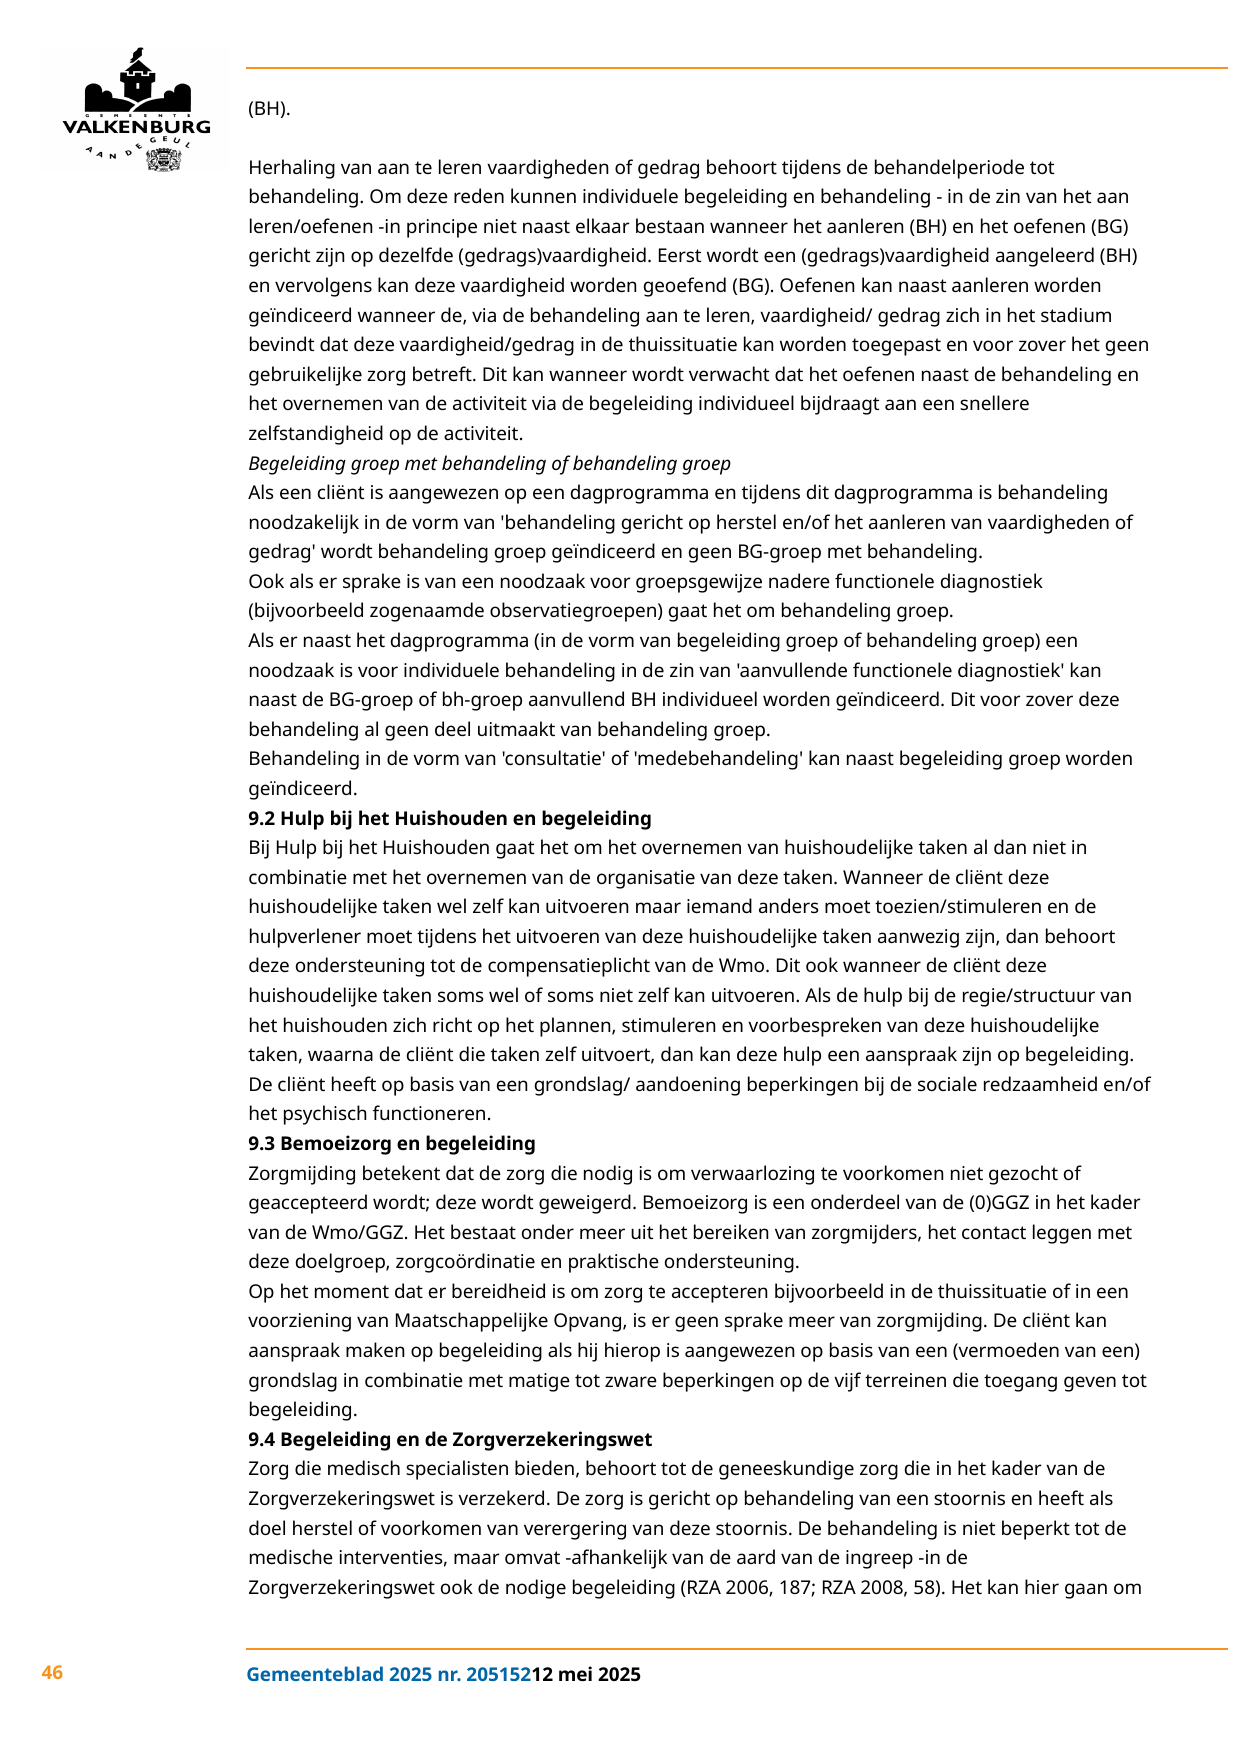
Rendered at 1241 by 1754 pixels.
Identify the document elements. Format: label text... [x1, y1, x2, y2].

text Zorgmijding betekent dat de zorg die nodig is om verwaarlozing te voorkomen niet gezocht of geaccepteerd wordt; deze wordt geweigerd. Bemoeizorg is een onderdeel van de (0)GGZ in het kader van de Wmo/GGZ. Het bestaat onder meer uit het bereiken van zorgmijders, het contact leggen met deze doelgroep, zorgcoördinatie en praktische ondersteuning. [248, 1160, 1152, 1274]
text Herhaling van aan te leren vaardigheden of gedrag behoort tijdens de behandelperiode tot behandeling. Om deze reden kunnen individuele begeleiding en behandeling - in de zin van het aan leren/oefenen -in principe niet naast elkaar bestaan wanneer het aanleren (BH) en het oefenen (BG) gericht zijn op dezelfde (gedrags)vaardigheid. Eerst wordt een (gedrags)vaardigheid aangeleerd (BH) en vervolgens kan deze vaardigheid worden geoefend (BG). Oefenen kan naast aanleren worden geïndiceerd wanneer de, via de behandeling aan te leren, vaardigheid/ gedrag zich in het stadium bevindt dat deze vaardigheid/gedrag in de thuissituatie kan worden toegepast en voor zover het geen gebruikelijke zorg betreft. Dit kan wanneer wordt verwacht dat het oefenen naast de behandeling en het overnemen van de activiteit via de begeleiding individueel bijdraagt aan een snellere zelfstandigheid op de activiteit. [248, 154, 1152, 446]
text Ook als er sprake is van een noodzaak voor groepsgewijze nadere functionele diagnostiek (bijvoorbeeld zogenaamde observatiegroepen) gaat het om behandeling groep. [248, 568, 1152, 623]
text (BH). [248, 95, 1152, 121]
text Begeleiding groep met behandeling of behandeling groep [248, 450, 1152, 476]
text Zorg die medisch specialisten bieden, behoort tot de geneeskundige zorg die in het kader van de Zorgverzekeringswet is verzekerd. De zorg is gericht op behandeling van een stoornis en heeft als doel herstel of voorkomen van verergering van deze stoornis. De behandeling is niet beperkt tot de medische interventies, maar omvat -afhankelijk van de aard van de ingreep -in de Zorgverzekeringswet ook de nodige begeleiding (RZA 2006, 187; RZA 2008, 58). Het kan hier gaan om [248, 1456, 1152, 1600]
text Bij Hulp bij het Huishouden gaat het om het overnemen van huishoudelijke taken al dan niet in combinatie met het overnemen van de organisatie van deze taken. Wanneer de cliënt deze huishoudelijke taken wel zelf kan uitvoeren maar iemand anders moet toezien/stimuleren en de hulpverlener moet tijdens het uitvoeren van deze huishoudelijke taken aanwezig zijn, dan behoort deze ondersteuning tot de compensatieplicht van de Wmo. Dit ook wanneer de cliënt deze huishoudelijke taken soms wel of soms niet zelf kan uitvoeren. Als de hulp bij de regie/structuur van het huishouden zich richt op het plannen, stimuleren en voorbespreken van deze huishoudelijke taken, waarna de cliënt die taken zelf uitvoert, dan kan deze hulp een aanspraak zijn op begeleiding. De cliënt heeft op basis van een grondslag/ aandoening beperkingen bij de sociale redzaamheid en/of het psychisch functioneren. [248, 834, 1152, 1126]
text Als een cliënt is aangewezen op een dagprogramma en tijdens dit dagprogramma is behandeling noodzakelijk in de vorm van 'behandeling gericht op herstel en/of het aanleren van vaardigheden of gedrag' wordt behandeling groep geïndiceerd en geen BG-groep met behandeling. [248, 479, 1152, 564]
picture [41, 47, 231, 172]
text 9.4 Begeleiding en de Zorgverzekeringswet [248, 1426, 1152, 1452]
text Als er naast het dagprogramma (in de vorm van begeleiding groep of behandeling groep) een noodzaak is voor individuele behandeling in de zin van 'aanvullende functionele diagnostiek' kan naast de BG-groep of bh-groep aanvullend BH individueel worden geïndiceerd. Dit voor zover deze behandeling al geen deel uitmaakt van behandeling groep. [248, 627, 1152, 742]
text 9.2 Hulp bij het Huishouden en begeleiding [248, 805, 1152, 831]
text Op het moment dat er bereidheid is om zorg te accepteren bijvoorbeeld in de thuissituatie of in een voorziening van Maatschappelijke Opvang, is er geen sprake meer van zorgmijding. De cliënt kan aanspraak maken op begeleiding als hij hierop is aangewezen op basis van een (vermoeden van een) grondslag in combinatie met matige tot zware beperkingen op de vijf terreinen die toegang geven tot begeleiding. [248, 1278, 1152, 1422]
text 9.3 Bemoeizorg en begeleiding [248, 1130, 1152, 1156]
text Behandeling in de vorm van 'consultatie' of 'medebehandeling' kan naast begeleiding groep worden geïndiceerd. [248, 746, 1152, 801]
